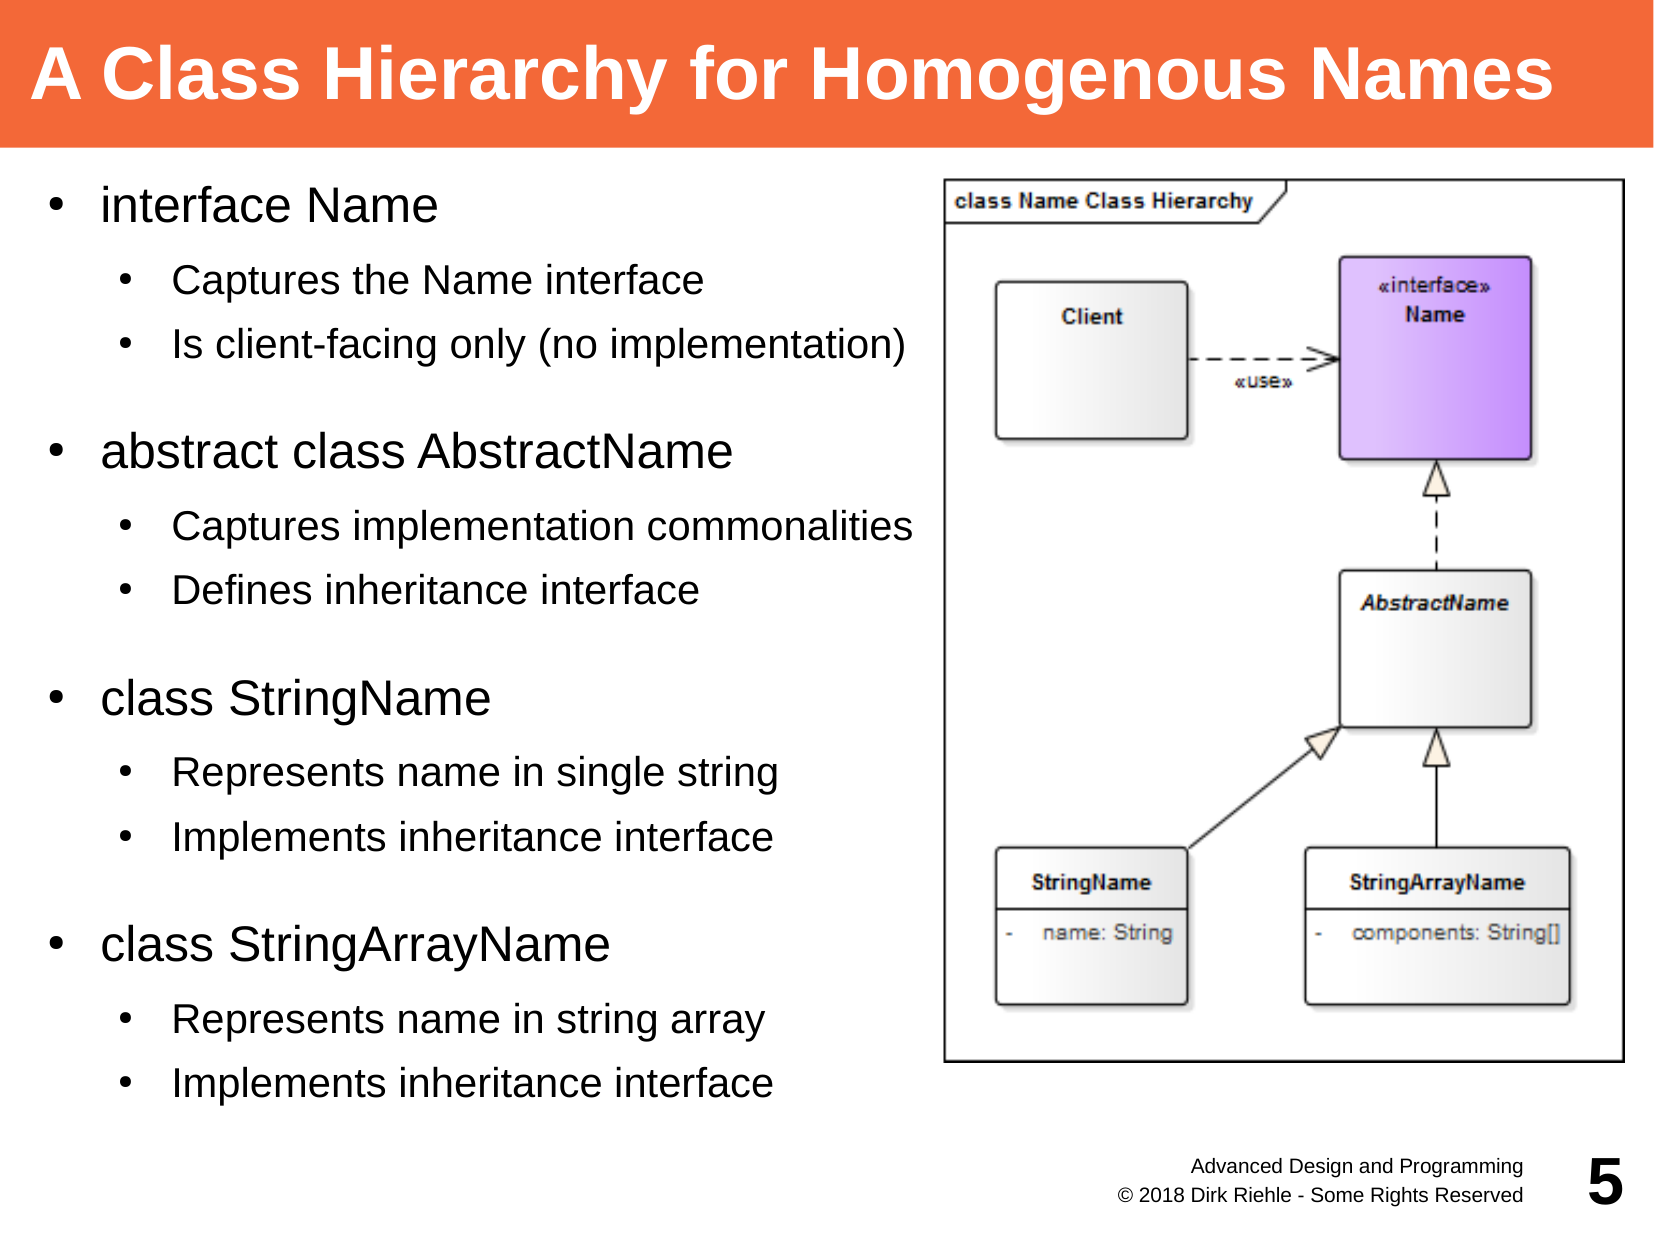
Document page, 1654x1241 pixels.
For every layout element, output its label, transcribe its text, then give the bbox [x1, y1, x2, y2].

title A Class Hierarchy for Homogenous Names [0, 0, 1654, 148]
list interface Name Captures the Name interface Is client-facing only (no implementation) abstract class AbstractName Captures implementation commonalities Defines inheritance interface class StringName Represents name in single string Implements inheritance interface class StringArrayName Represents name in string array Implements inheritance interface [29, 177, 1069, 1211]
picture [942, 177, 1625, 1063]
